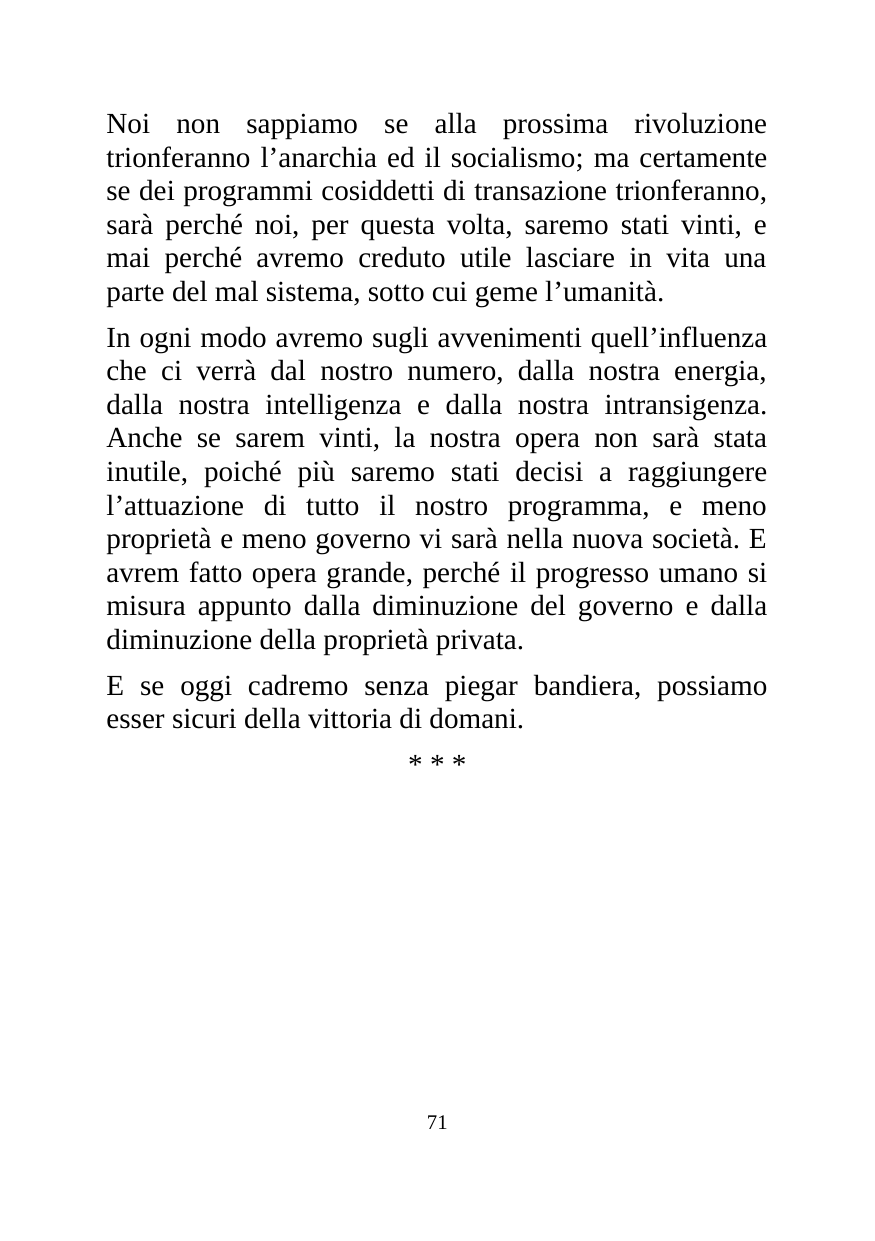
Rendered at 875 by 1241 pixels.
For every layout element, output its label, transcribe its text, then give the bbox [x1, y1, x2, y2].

text E se oggi cadremo senza piegar bandiera, possiamo esser sicuri della vittoria di domani. [106, 668, 768, 735]
text Noi non sappiamo se alla prossima rivoluzione trionferanno l’anarchia ed il socialismo; ma certamente se dei programmi cosiddetti di transazione trionferanno, sarà perché noi, per questa volta, saremo stati vinti, e mai perché avremo creduto utile lasciare in vita una parte del mal sistema, sotto cui geme l’umanità. [106, 106, 768, 307]
text In ogni modo avremo sugli avvenimenti quell’influenza che ci verrà dal nostro numero, dalla nostra energia, dalla nostra intelligenza e dalla nostra intransigenza. Anche se sarem vinti, la nostra opera non sarà stata inutile, poiché più saremo stati decisi a raggiungere l’attuazione di tutto il nostro programma, e meno proprietà e meno governo vi sarà nella nuova società. E avrem fatto opera grande, perché il progresso umano si misura appunto dalla diminuzione del governo e dalla diminuzione della proprietà privata. [106, 320, 768, 655]
text * * * [106, 747, 768, 781]
